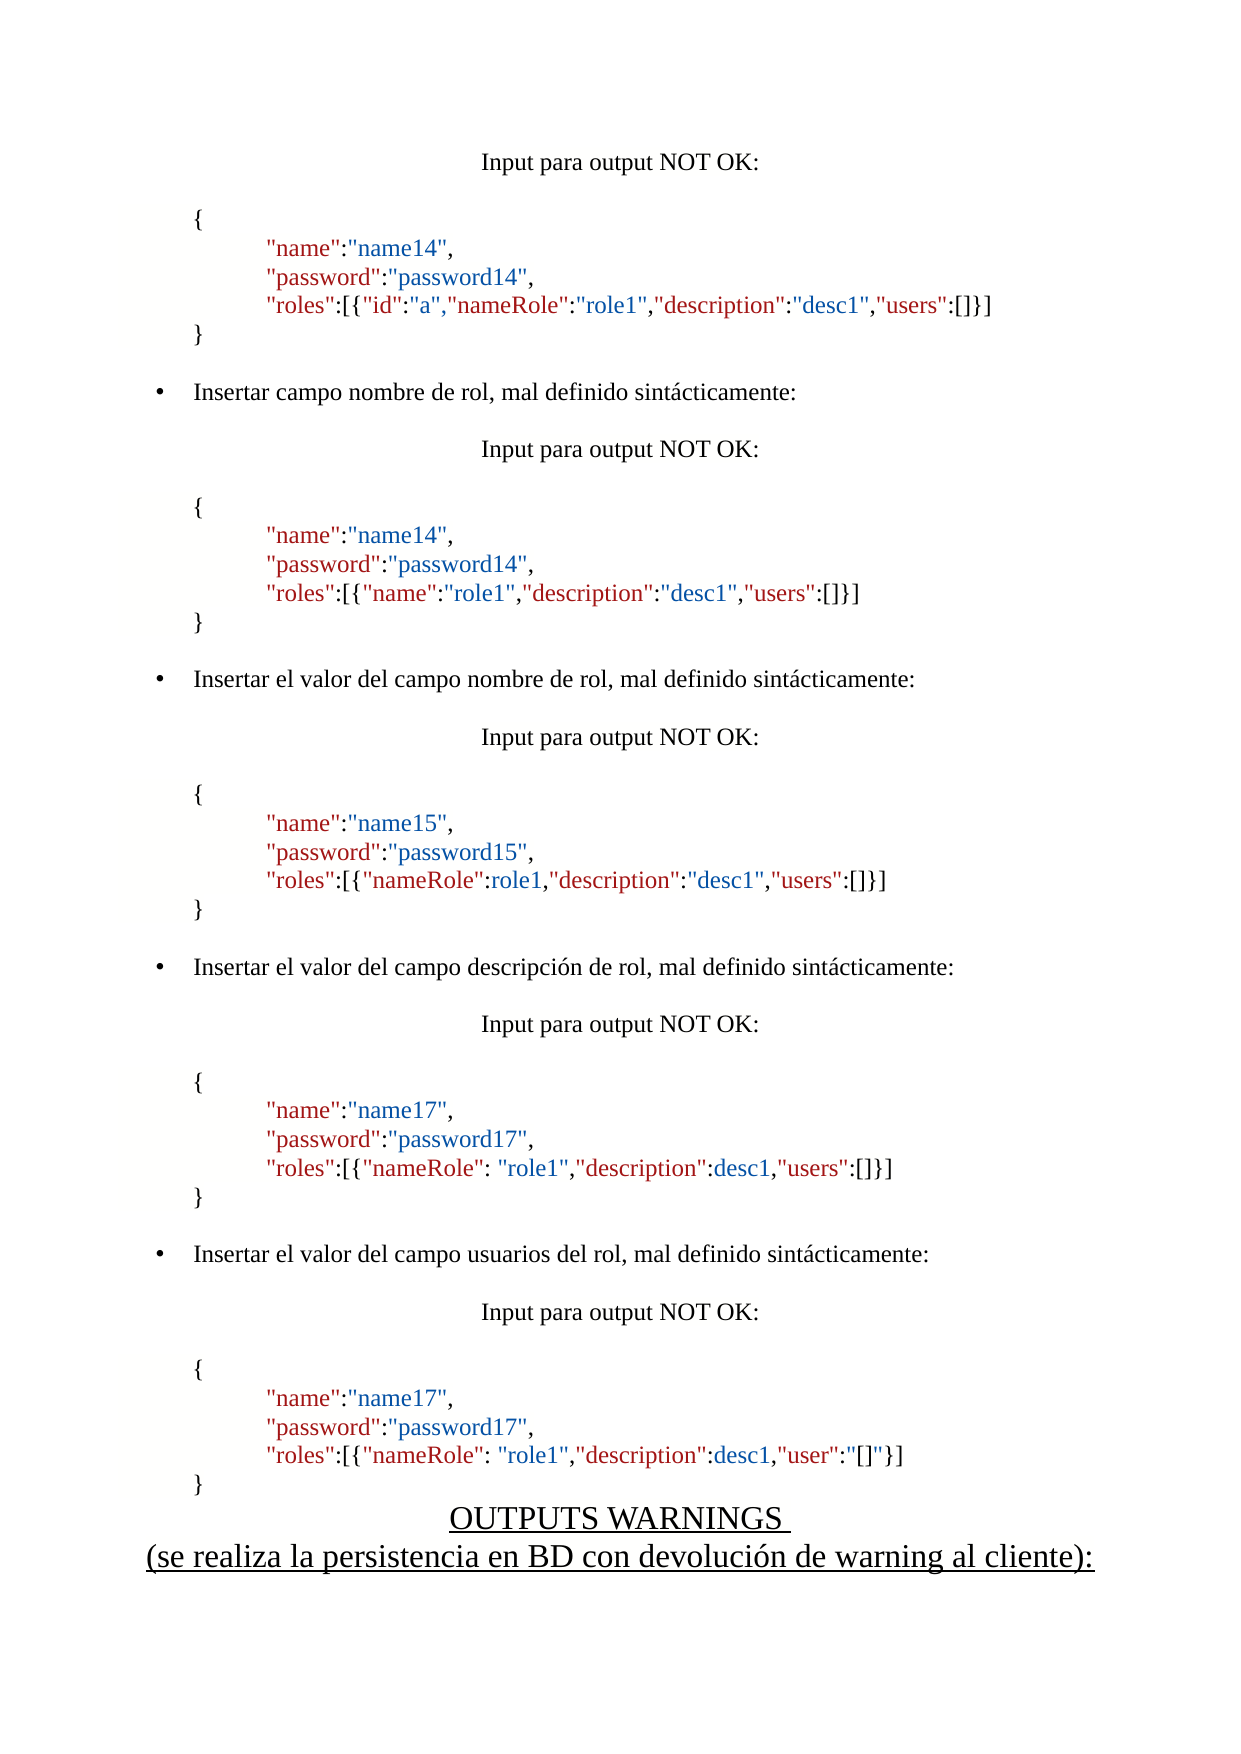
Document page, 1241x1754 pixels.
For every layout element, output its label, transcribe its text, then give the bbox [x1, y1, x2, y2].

list Insertar campo nombre de rol, mal definido sintácticamente: [156, 377, 1122, 406]
text (se realiza la persistencia en BD con devolución de warning al cliente): [118, 1536, 1122, 1575]
text "roles":[{"nameRole": "role1","description":desc1,"user":"[]"}] [118, 1441, 1122, 1469]
list Insertar el valor del campo descripción de rol, mal definido sintácticamente: [156, 952, 1122, 981]
text { [118, 204, 1122, 233]
text "roles":[{"nameRole": "role1","description":desc1,"users":[]}] [118, 1153, 1122, 1182]
text "name":"name14", [118, 233, 1122, 262]
text "name":"name17", [118, 1383, 1122, 1412]
text } [118, 1469, 1122, 1498]
text "password":"password14", [118, 262, 1122, 291]
text "roles":[{"id":"a","nameRole":"role1","description":"desc1","users":[]}] [118, 291, 1122, 319]
text "password":"password14", [118, 549, 1122, 578]
text { [118, 492, 1122, 521]
text } [118, 1182, 1122, 1211]
text "name":"name15", [118, 808, 1122, 837]
text "name":"name17", [118, 1096, 1122, 1124]
text } [118, 894, 1122, 923]
text "name":"name14", [118, 521, 1122, 549]
text } [118, 607, 1122, 636]
text Input para output NOT OK: [118, 147, 1122, 176]
text Input para output NOT OK: [118, 434, 1122, 463]
text Input para output NOT OK: [118, 1297, 1122, 1326]
text "password":"password17", [118, 1124, 1122, 1153]
text Input para output NOT OK: [118, 1009, 1122, 1038]
text } [118, 319, 1122, 348]
text { [118, 1354, 1122, 1383]
text { [118, 779, 1122, 808]
text "roles":[{"name":"role1","description":"desc1","users":[]}] [118, 578, 1122, 607]
text OUTPUTS WARNINGS [118, 1498, 1122, 1536]
text "roles":[{"nameRole":role1,"description":"desc1","users":[]}] [118, 866, 1122, 894]
text "password":"password17", [118, 1412, 1122, 1441]
list Insertar el valor del campo usuarios del rol, mal definido sintácticamente: [156, 1239, 1122, 1268]
text { [118, 1067, 1122, 1096]
text Input para output NOT OK: [118, 722, 1122, 751]
list Insertar el valor del campo nombre de rol, mal definido sintácticamente: [156, 664, 1122, 693]
text "password":"password15", [118, 837, 1122, 866]
